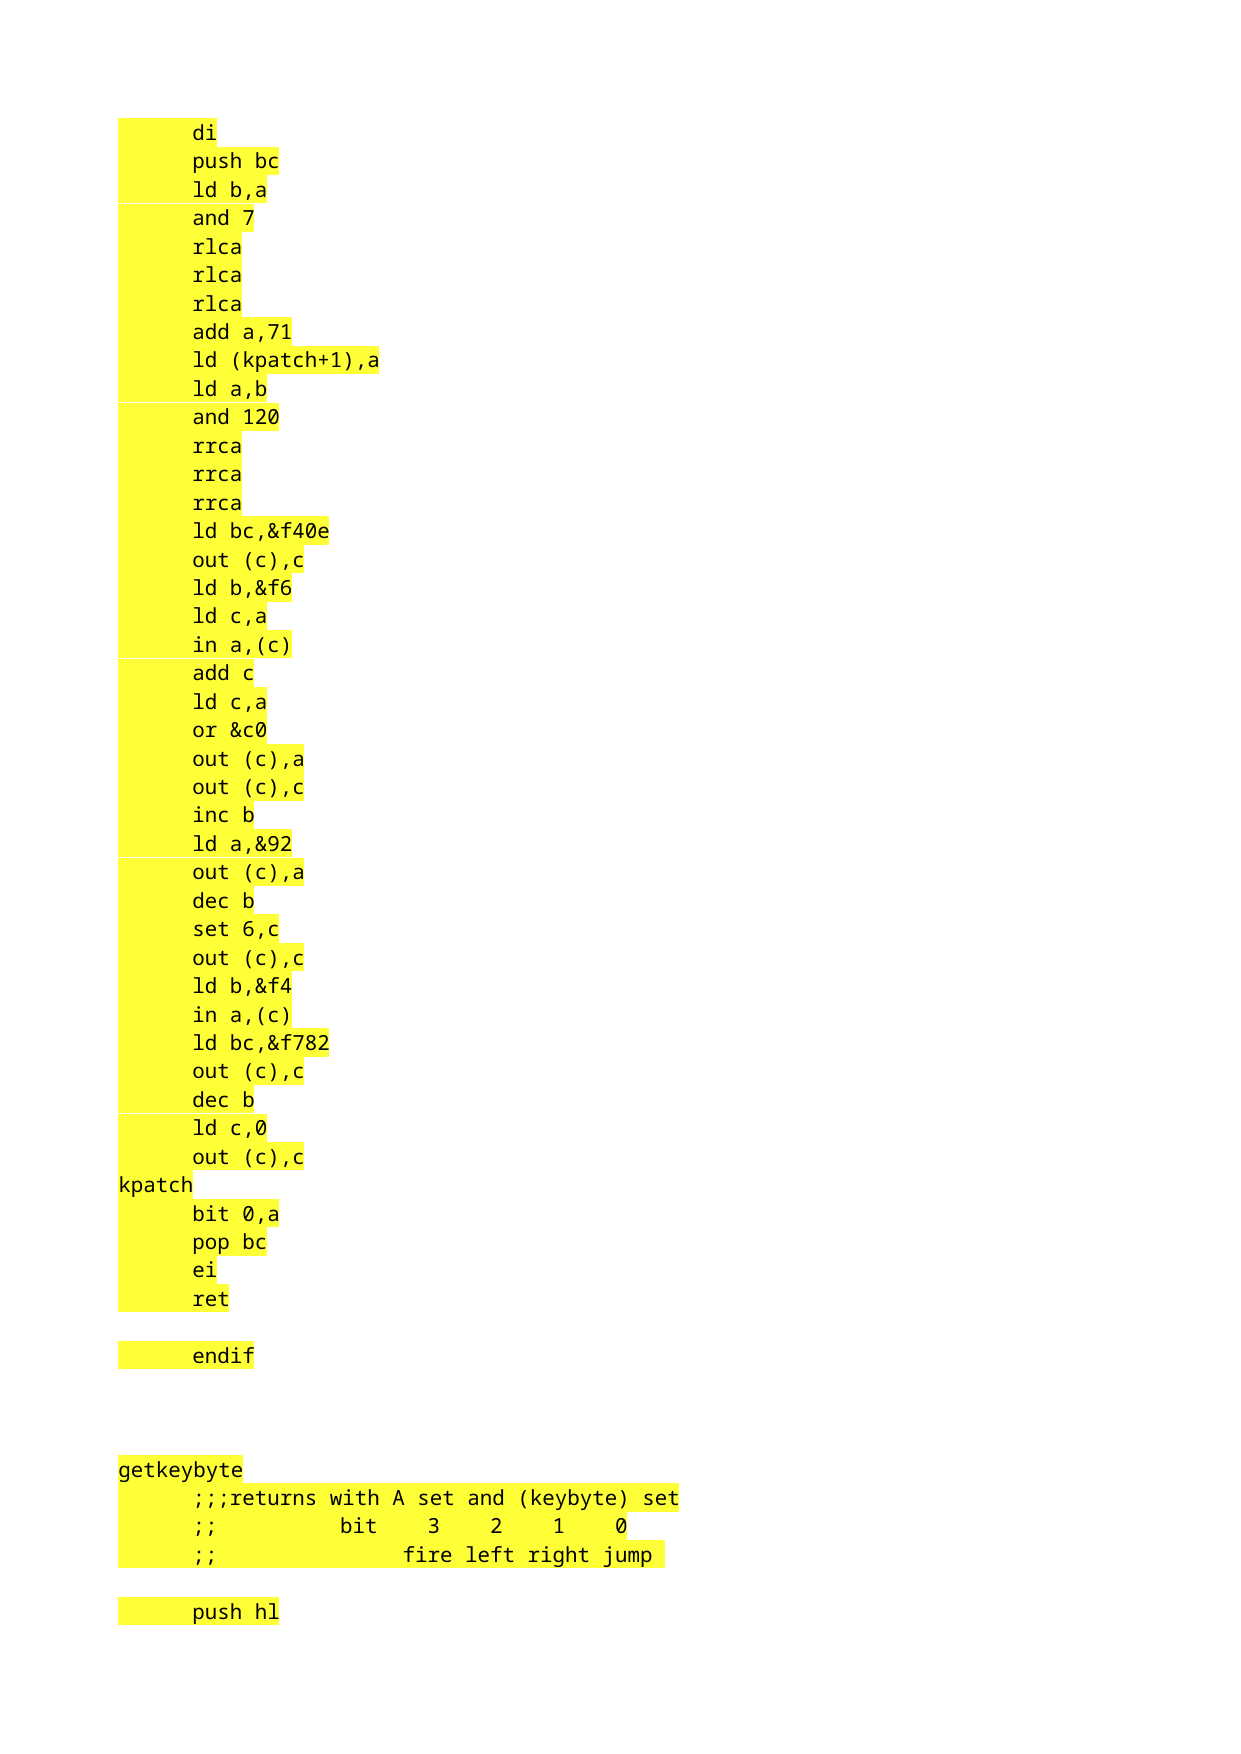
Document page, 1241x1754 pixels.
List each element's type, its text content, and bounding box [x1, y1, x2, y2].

text di [118, 118, 1122, 147]
text rrca [118, 431, 1122, 459]
text dec b [118, 1085, 1122, 1113]
text ld c,a [118, 687, 1122, 715]
text ret [118, 1284, 1122, 1312]
text kpatch [118, 1170, 1122, 1199]
text rrca [118, 459, 1122, 488]
text out (c),c [118, 1142, 1122, 1170]
text out (c),a [118, 857, 1122, 886]
text rlca [118, 260, 1122, 289]
text push hl [118, 1597, 1122, 1625]
text ;; bit 3 2 1 0 [118, 1512, 1122, 1540]
text and 7 [118, 203, 1122, 232]
text ld (kpatch+1),a [118, 346, 1122, 374]
text ld b,a [118, 175, 1122, 203]
text bit 0,a [118, 1199, 1122, 1227]
text rlca [118, 289, 1122, 317]
text and 120 [118, 402, 1122, 431]
text out (c),c [118, 943, 1122, 971]
text add a,71 [118, 317, 1122, 346]
text rrca [118, 488, 1122, 516]
text inc b [118, 801, 1122, 829]
text dec b [118, 886, 1122, 914]
text push bc [118, 147, 1122, 175]
text in a,(c) [118, 1000, 1122, 1028]
text out (c),c [118, 545, 1122, 573]
text add c [118, 658, 1122, 687]
text ld a,b [118, 374, 1122, 402]
text out (c),c [118, 1057, 1122, 1085]
text ld b,&f4 [118, 971, 1122, 1000]
text ld c,0 [118, 1113, 1122, 1142]
text ;; fire left right jump [118, 1540, 1122, 1568]
text endif [118, 1341, 1122, 1369]
text in a,(c) [118, 630, 1122, 658]
text out (c),c [118, 772, 1122, 801]
text set 6,c [118, 914, 1122, 943]
text ld b,&f6 [118, 573, 1122, 602]
text ;;;returns with A set and (keybyte) set [118, 1483, 1122, 1512]
text out (c),a [118, 744, 1122, 772]
text ei [118, 1256, 1122, 1284]
text ld c,a [118, 602, 1122, 630]
text rlca [118, 232, 1122, 260]
text or &c0 [118, 715, 1122, 744]
text getkeybyte [118, 1455, 1122, 1483]
text ld bc,&f40e [118, 516, 1122, 545]
text ld bc,&f782 [118, 1028, 1122, 1057]
text pop bc [118, 1227, 1122, 1256]
text ld a,&92 [118, 829, 1122, 857]
